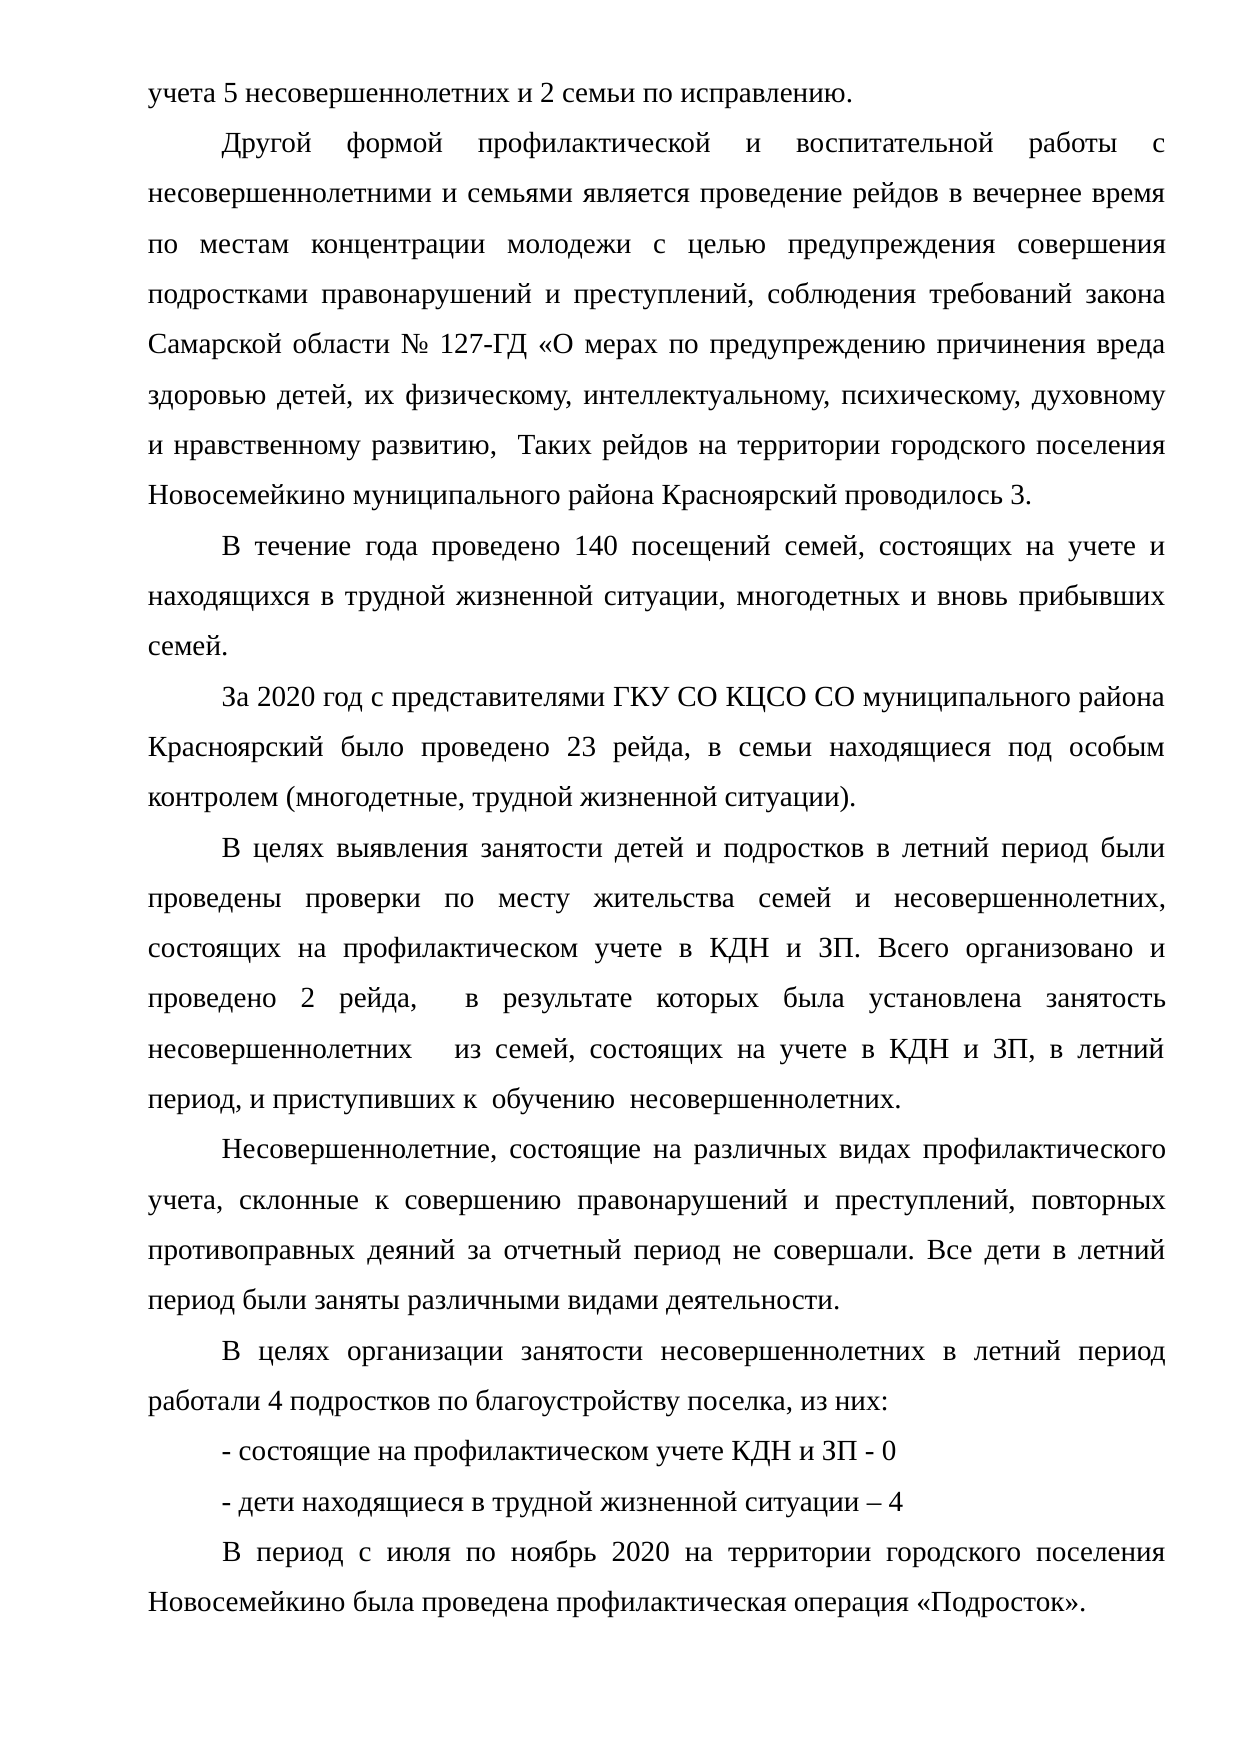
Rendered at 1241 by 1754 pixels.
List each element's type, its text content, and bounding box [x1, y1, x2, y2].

text В течение года проведено 140 посещений семей, состоящих на учете и находящихся в трудной жизненной ситуации, многодетных и вновь прибывших семей. [148, 528, 1167, 662]
text За 2020 год с представителями ГКУ СО КЦСО СО муниципального района Красноярский было проведено 23 рейда, в семьи находящиеся под особым контролем (многодетные, трудной жизненной ситуации). [148, 679, 1167, 813]
text В период с июля по ноябрь 2020 на территории городского поселения Новосемейкино была проведена профилактическая операция «Подросток». [148, 1534, 1167, 1618]
text - состоящие на профилактическом учете КДН и ЗП - 0 [148, 1433, 1167, 1467]
text Другой формой профилактической и воспитательной работы с несовершеннолетними и семьями является проведение рейдов в вечернее время по местам концентрации молодежи с целью предупреждения совершения подростками правонарушений и преступлений, соблюдения требований закона Самарской области № 127-ГД «О мерах по предупреждению причинения вреда здоровью детей, их физическому, интеллектуальному, психическому, духовному и нравственному развитию, Таких рейдов на территории городского поселения Новосемейкино муниципального района Красноярский проводилось 3. [148, 125, 1167, 511]
text - дети находящиеся в трудной жизненной ситуации – 4 [148, 1484, 1167, 1517]
text В целях выявления занятости детей и подростков в летний период были проведены проверки по месту жительства семей и несовершеннолетних, состоящих на профилактическом учете в КДН и ЗП. Всего организовано и проведено 2 рейда, в результате которых была установлена занятость несовершеннолетних из семей, состоящих на учете в КДН и ЗП, в летний период, и приступивших к обучению несовершеннолетних. [148, 830, 1167, 1115]
text В целях организации занятости несовершеннолетних в летний период работали 4 подростков по благоустройству поселка, из них: [148, 1333, 1167, 1417]
text Несовершеннолетние, состоящие на различных видах профилактического учета, склонные к совершению правонарушений и преступлений, повторных противоправных деяний за отчетный период не совершали. Все дети в летний период были заняты различными видами деятельности. [148, 1132, 1167, 1316]
text учета 5 несовершеннолетних и 2 семьи по исправлению. [148, 75, 1167, 108]
